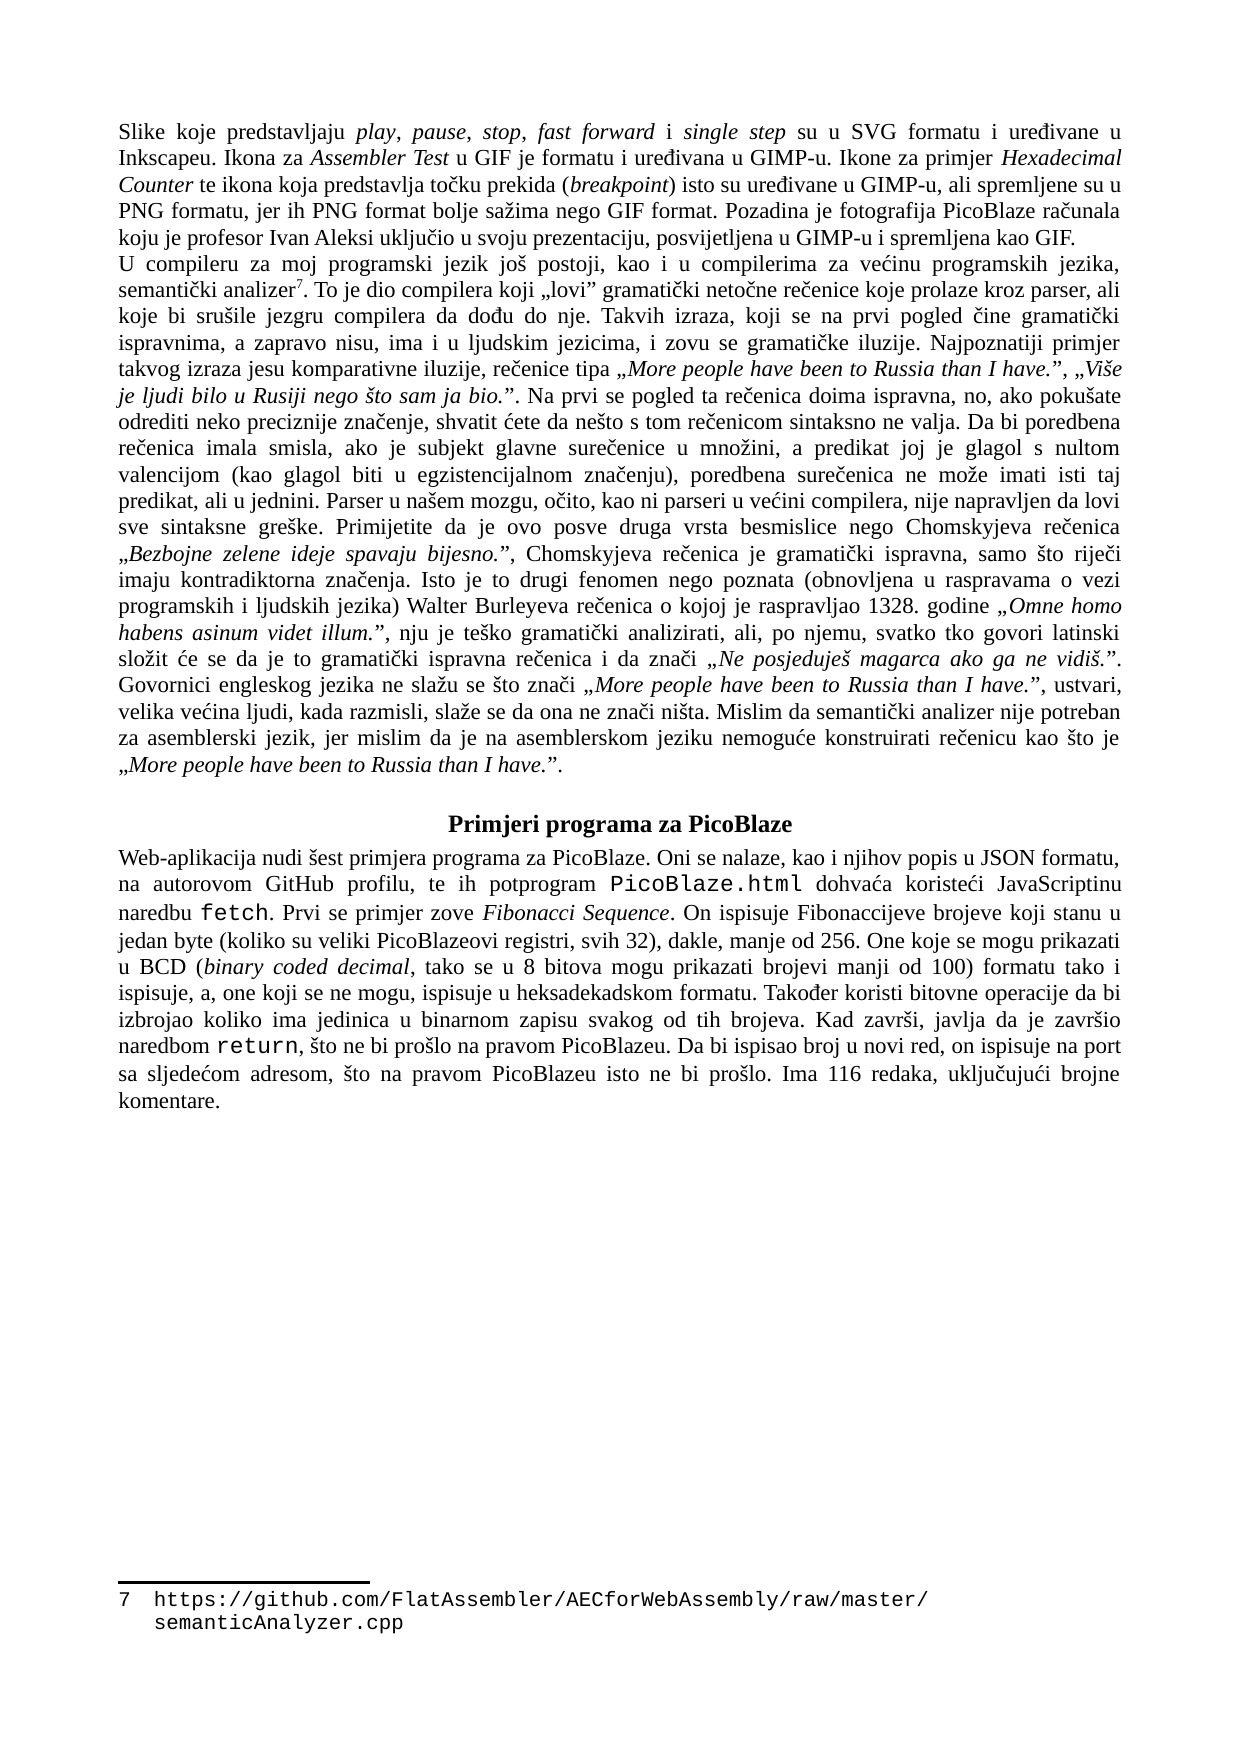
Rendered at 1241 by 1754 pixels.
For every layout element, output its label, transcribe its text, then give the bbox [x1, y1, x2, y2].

text Slike koje predstavljaju play, pause, stop, fast forward i single step su u SVG formatu i uređivane u Inkscapeu. Ikona za Assembler Test u GIF je formatu i uređivana u GIMP-u. Ikone za primjer Hexadecimal Counter te ikona koja predstavlja točku prekida (breakpoint) isto su uređivane u GIMP-u, ali spremljene su u PNG formatu, jer ih PNG format bolje sažima nego GIF format. Pozadina je fotografija PicoBlaze računala koju je profesor Ivan Aleksi uključio u svoju prezentaciju, posvijetljena u GIMP-u i spremljena kao GIF. [118, 118, 1122, 250]
text Web-aplikacija nudi šest primjera programa za PicoBlaze. Oni se nalaze, kao i njihov popis u JSON formatu, na autorovom GitHub profilu, te ih potprogram PicoBlaze.html dohvaća koristeći JavaScriptinu naredbu fetch. Prvi se primjer zove Fibonacci Sequence. On ispisuje Fibonaccijeve brojeve koji stanu u jedan byte (koliko su veliki PicoBlazeovi registri, svih 32), dakle, manje od 256. One koje se mogu prikazati u BCD (binary coded decimal, tako se u 8 bitova mogu prikazati brojevi manji od 100) formatu tako i ispisuje, a, one koji se ne mogu, ispisuje u heksadekadskom formatu. Također koristi bitovne operacije da bi izbrojao koliko ima jedinica u binarnom zapisu svakog od tih brojeva. Kad završi, javlja da je završio naredbom return, što ne bi prošlo na pravom PicoBlazeu. Da bi ispisao broj u novi red, on ispisuje na port sa sljedećom adresom, što na pravom PicoBlazeu isto ne bi prošlo. Ima 116 redaka, uključujući brojne komentare. [118, 844, 1122, 1113]
text Primjeri programa za PicoBlaze [118, 809, 1122, 838]
text U compileru za moj programski jezik još postoji, kao i u compilerima za većinu programskih jezika, semantički analizer. To je dio compilera koji „lovi” gramatički netočne rečenice koje prolaze kroz parser, ali koje bi srušile jezgru compilera da dođu do nje. Takvih izraza, koji se na prvi pogled čine gramatički ispravnima, a zapravo nisu, ima i u ljudskim jezicima, i zovu se gramatičke iluzije. Najpoznatiji primjer takvog izraza jesu komparativne iluzije, rečenice tipa „More people have been to Russia than I have.”, „Više je ljudi bilo u Rusiji nego što sam ja bio.”. Na prvi se pogled ta rečenica doima ispravna, no, ako pokušate odrediti neko preciznije značenje, shvatit ćete da nešto s tom rečenicom sintaksno ne valja. Da bi poredbena rečenica imala smisla, ako je subjekt glavne surečenice u množini, a predikat joj je glagol s nultom valencijom (kao glagol biti u egzistencijalnom značenju), poredbena surečenica ne može imati isti taj predikat, ali u jednini. Parser u našem mozgu, očito, kao ni parseri u većini compilera, nije napravljen da lovi sve sintaksne greške. Primijetite da je ovo posve druga vrsta besmislice nego Chomskyjeva rečenica „Bezbojne zelene ideje spavaju bijesno.”, Chomskyjeva rečenica je gramatički ispravna, samo što riječi imaju kontradiktorna značenja. Isto je to drugi fenomen nego poznata (obnovljena u raspravama o vezi programskih i ljudskih jezika) Walter Burleyeva rečenica o kojoj je raspravljao 1328. godine „Omne homo habens asinum videt illum.”, nju je teško gramatički analizirati, ali, po njemu, svatko tko govori latinski složit će se da je to gramatički ispravna rečenica i da znači „Ne posjeduješ magarca ako ga ne vidiš.”. Govornici engleskog jezika ne slažu se što znači „More people have been to Russia than I have.”, ustvari, velika većina ljudi, kada razmisli, slaže se da ona ne znači ništa. Mislim da semantički analizer nije potreban za asemblerski jezik, jer mislim da je na asemblerskom jeziku nemoguće konstruirati rečenicu kao što je „More people have been to Russia than I have.”. [118, 250, 1122, 777]
text https://github.com/FlatAssembler/AECforWebAssembly/raw/master/semanticAnalyzer.cpp [118, 1588, 1122, 1636]
